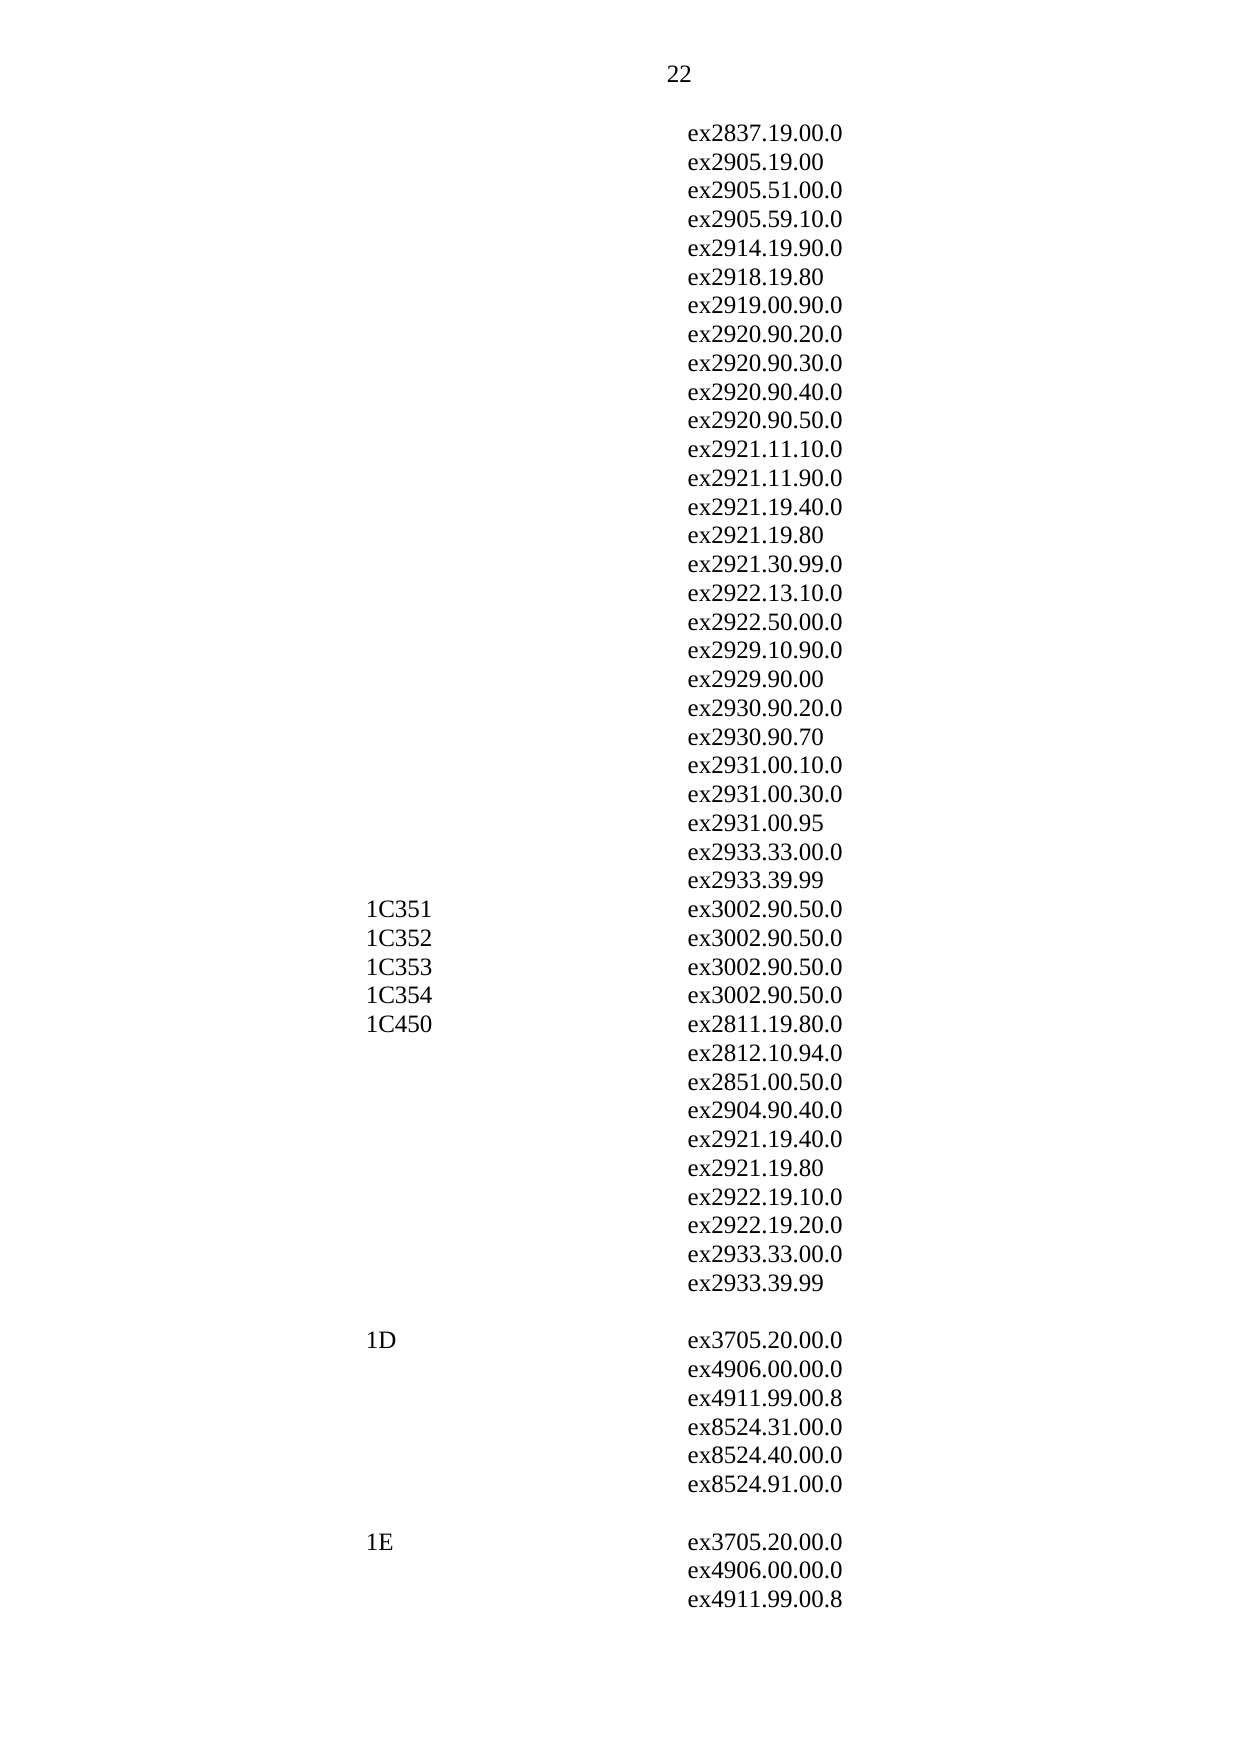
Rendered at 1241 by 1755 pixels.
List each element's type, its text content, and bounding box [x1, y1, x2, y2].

table_cell ex3002.90.50.0 [676, 952, 984, 981]
table_cell [676, 1498, 984, 1527]
table_cell [354, 1239, 676, 1268]
table_cell [999, 549, 1004, 578]
table_cell ex2905.51.00.0 [676, 176, 984, 204]
table_cell [984, 1182, 999, 1211]
table_cell [354, 291, 676, 319]
table_cell [984, 348, 999, 377]
table_cell [984, 1268, 999, 1297]
table_cell ex8524.91.00.0 [676, 1469, 984, 1498]
table_cell ex2905.19.00 [676, 147, 984, 176]
table_cell ex4906.00.00.0 [676, 1354, 984, 1383]
table_cell [354, 147, 676, 176]
table_cell [999, 1153, 1004, 1182]
table_cell [354, 1556, 676, 1584]
table_cell ex3002.90.50.0 [676, 894, 984, 923]
table_cell [999, 636, 1004, 664]
table_cell ex2921.30.99.0 [676, 549, 984, 578]
table_cell [354, 262, 676, 291]
table_cell [999, 233, 1004, 262]
table_cell ex2922.19.10.0 [676, 1182, 984, 1211]
table_cell ex2919.00.90.0 [676, 291, 984, 319]
table_cell ex2929.90.00 [676, 664, 984, 693]
table_cell 1C353 [354, 952, 676, 981]
table_cell [999, 492, 1004, 521]
table_cell ex2920.90.40.0 [676, 377, 984, 406]
table_cell [984, 837, 999, 866]
table_cell [984, 952, 999, 981]
table_cell [984, 1211, 999, 1239]
table_cell ex2921.19.80 [676, 1153, 984, 1182]
table_cell ex2933.33.00.0 [676, 837, 984, 866]
table_cell ex2914.19.90.0 [676, 233, 984, 262]
table_cell [354, 233, 676, 262]
table_cell [984, 319, 999, 348]
table_cell [354, 1297, 676, 1326]
table_cell [354, 118, 676, 147]
table_cell ex2851.00.50.0 [676, 1067, 984, 1096]
table_cell [999, 204, 1004, 233]
table_cell [984, 636, 999, 664]
table_cell [984, 1469, 999, 1498]
table_cell [999, 118, 1004, 147]
table_cell ex8524.40.00.0 [676, 1441, 984, 1469]
table_cell [984, 1096, 999, 1124]
table_cell [984, 779, 999, 808]
table_cell [984, 1124, 999, 1153]
table_cell [999, 981, 1004, 1009]
table_cell [999, 377, 1004, 406]
table_cell ex8524.31.00.0 [676, 1412, 984, 1441]
table_cell [354, 693, 676, 722]
table_cell [354, 751, 676, 779]
table_cell [354, 348, 676, 377]
table_cell [354, 1268, 676, 1297]
table_cell [984, 521, 999, 549]
table_cell [999, 1383, 1004, 1412]
table_cell ex2921.11.90.0 [676, 463, 984, 492]
table_cell ex2931.00.10.0 [676, 751, 984, 779]
table_cell [984, 118, 999, 147]
table_cell [984, 1067, 999, 1096]
table_cell [354, 866, 676, 894]
table_cell ex2921.19.40.0 [676, 492, 984, 521]
table_cell [354, 808, 676, 837]
table_cell [354, 1498, 676, 1527]
table_cell ex2904.90.40.0 [676, 1096, 984, 1124]
table_cell [354, 664, 676, 693]
table_cell [984, 492, 999, 521]
table_cell [354, 492, 676, 521]
table_cell [984, 1412, 999, 1441]
table_cell ex4906.00.00.0 [676, 1556, 984, 1584]
table_cell [984, 233, 999, 262]
table_cell ex2837.19.00.0 [676, 118, 984, 147]
table_cell [999, 406, 1004, 434]
table_cell [984, 1354, 999, 1383]
table_cell [999, 291, 1004, 319]
table_cell ex2933.39.99 [676, 866, 984, 894]
table_cell 1E [354, 1527, 676, 1556]
table_cell [999, 923, 1004, 952]
table_cell ex2930.90.70 [676, 722, 984, 751]
table_cell [999, 693, 1004, 722]
table_cell [354, 1469, 676, 1498]
table_cell [999, 1556, 1004, 1584]
table_cell [984, 549, 999, 578]
table_cell [984, 1326, 999, 1354]
table_cell [354, 1038, 676, 1067]
table_cell [354, 607, 676, 636]
table_cell [354, 1354, 676, 1383]
table_cell [999, 521, 1004, 549]
table_cell [354, 1584, 676, 1613]
table_cell [999, 1498, 1004, 1527]
table_cell ex2918.19.80 [676, 262, 984, 291]
table_cell [354, 1211, 676, 1239]
table_cell [999, 779, 1004, 808]
table_cell [999, 1211, 1004, 1239]
table_cell [984, 923, 999, 952]
table_cell [999, 1326, 1004, 1354]
table_cell [999, 607, 1004, 636]
table_cell [984, 808, 999, 837]
table_cell [984, 204, 999, 233]
table_cell [984, 147, 999, 176]
table_cell [999, 147, 1004, 176]
table_cell [984, 1383, 999, 1412]
table_cell [984, 578, 999, 607]
table_cell ex2931.00.30.0 [676, 779, 984, 808]
table_cell [984, 722, 999, 751]
table_cell [984, 463, 999, 492]
table_cell [984, 664, 999, 693]
table_cell [984, 693, 999, 722]
table_cell [984, 981, 999, 1009]
table_cell [984, 1009, 999, 1038]
table_cell [984, 1153, 999, 1182]
table_cell [999, 319, 1004, 348]
table_cell ex2812.10.94.0 [676, 1038, 984, 1067]
table_cell ex2930.90.20.0 [676, 693, 984, 722]
table_cell [984, 406, 999, 434]
table_cell [999, 578, 1004, 607]
table_cell [354, 722, 676, 751]
table_cell [354, 521, 676, 549]
table_cell ex2931.00.95 [676, 808, 984, 837]
table_cell [999, 894, 1004, 923]
table_cell [999, 463, 1004, 492]
table_cell ex2922.19.20.0 [676, 1211, 984, 1239]
table_cell [999, 1182, 1004, 1211]
table_cell ex2922.50.00.0 [676, 607, 984, 636]
table_cell [999, 1469, 1004, 1498]
table_cell [984, 1441, 999, 1469]
table_cell 1C354 [354, 981, 676, 1009]
table_cell [354, 406, 676, 434]
table_cell [999, 434, 1004, 463]
table_cell ex2920.90.20.0 [676, 319, 984, 348]
table_cell [999, 1096, 1004, 1124]
table_cell [354, 463, 676, 492]
table_cell 1C351 [354, 894, 676, 923]
table_cell ex2920.90.50.0 [676, 406, 984, 434]
table_cell [354, 1441, 676, 1469]
table_cell [984, 1297, 999, 1326]
table_cell [999, 722, 1004, 751]
table_cell [354, 204, 676, 233]
table_cell [999, 1354, 1004, 1383]
table_cell [999, 1124, 1004, 1153]
table_cell ex2921.19.80 [676, 521, 984, 549]
table_cell [999, 1038, 1004, 1067]
table_cell [984, 751, 999, 779]
table_cell [984, 1556, 999, 1584]
table_cell 1C352 [354, 923, 676, 952]
table_cell [354, 837, 676, 866]
table_cell [354, 636, 676, 664]
table_cell [354, 1096, 676, 1124]
table_cell [999, 1067, 1004, 1096]
table_cell [984, 894, 999, 923]
table_cell ex2921.11.10.0 [676, 434, 984, 463]
table_cell ex2933.39.99 [676, 1268, 984, 1297]
table_cell [999, 1584, 1004, 1613]
table_cell [354, 1383, 676, 1412]
table_cell ex3705.20.00.0 [676, 1326, 984, 1354]
table_cell ex2933.33.00.0 [676, 1239, 984, 1268]
table_cell [999, 1441, 1004, 1469]
table_cell ex2922.13.10.0 [676, 578, 984, 607]
table_cell ex2921.19.40.0 [676, 1124, 984, 1153]
table_cell ex3002.90.50.0 [676, 981, 984, 1009]
table_cell [984, 607, 999, 636]
table_cell ex3705.20.00.0 [676, 1527, 984, 1556]
table_cell [354, 1153, 676, 1182]
table_cell [984, 291, 999, 319]
table_cell [354, 578, 676, 607]
table_cell [354, 377, 676, 406]
table_cell [984, 176, 999, 204]
table_cell [999, 1297, 1004, 1326]
table_cell [984, 1038, 999, 1067]
table_cell [999, 808, 1004, 837]
table_cell [984, 1498, 999, 1527]
table_cell [676, 1297, 984, 1326]
table_cell [999, 1009, 1004, 1038]
table_cell [999, 664, 1004, 693]
table_cell ex4911.99.00.8 [676, 1383, 984, 1412]
table_cell ex2920.90.30.0 [676, 348, 984, 377]
table_cell [999, 348, 1004, 377]
table_cell [999, 176, 1004, 204]
table_cell ex2929.10.90.0 [676, 636, 984, 664]
table_cell [354, 779, 676, 808]
table_cell [984, 262, 999, 291]
table_cell [999, 1412, 1004, 1441]
table_cell 1D [354, 1326, 676, 1354]
table_cell [354, 1412, 676, 1441]
table_cell [984, 866, 999, 894]
table_cell ex3002.90.50.0 [676, 923, 984, 952]
table_cell ex4911.99.00.8 [676, 1584, 984, 1613]
table_cell [354, 549, 676, 578]
table_cell [984, 1584, 999, 1613]
table_cell ex2811.19.80.0 [676, 1009, 984, 1038]
table_cell ex2905.59.10.0 [676, 204, 984, 233]
table_cell [984, 434, 999, 463]
table_cell [999, 952, 1004, 981]
table_cell [999, 262, 1004, 291]
table_cell [999, 751, 1004, 779]
table_cell [354, 1182, 676, 1211]
table_cell [984, 1527, 999, 1556]
table_cell [999, 1268, 1004, 1297]
table_cell 1C450 [354, 1009, 676, 1038]
table_cell [354, 319, 676, 348]
table_cell [999, 866, 1004, 894]
table_cell [354, 1124, 676, 1153]
table_cell [984, 1239, 999, 1268]
table_cell [999, 1239, 1004, 1268]
table_cell [354, 1067, 676, 1096]
table_cell [354, 434, 676, 463]
table_cell [984, 377, 999, 406]
table_cell [354, 176, 676, 204]
table_cell [999, 837, 1004, 866]
table_cell [999, 1527, 1004, 1556]
